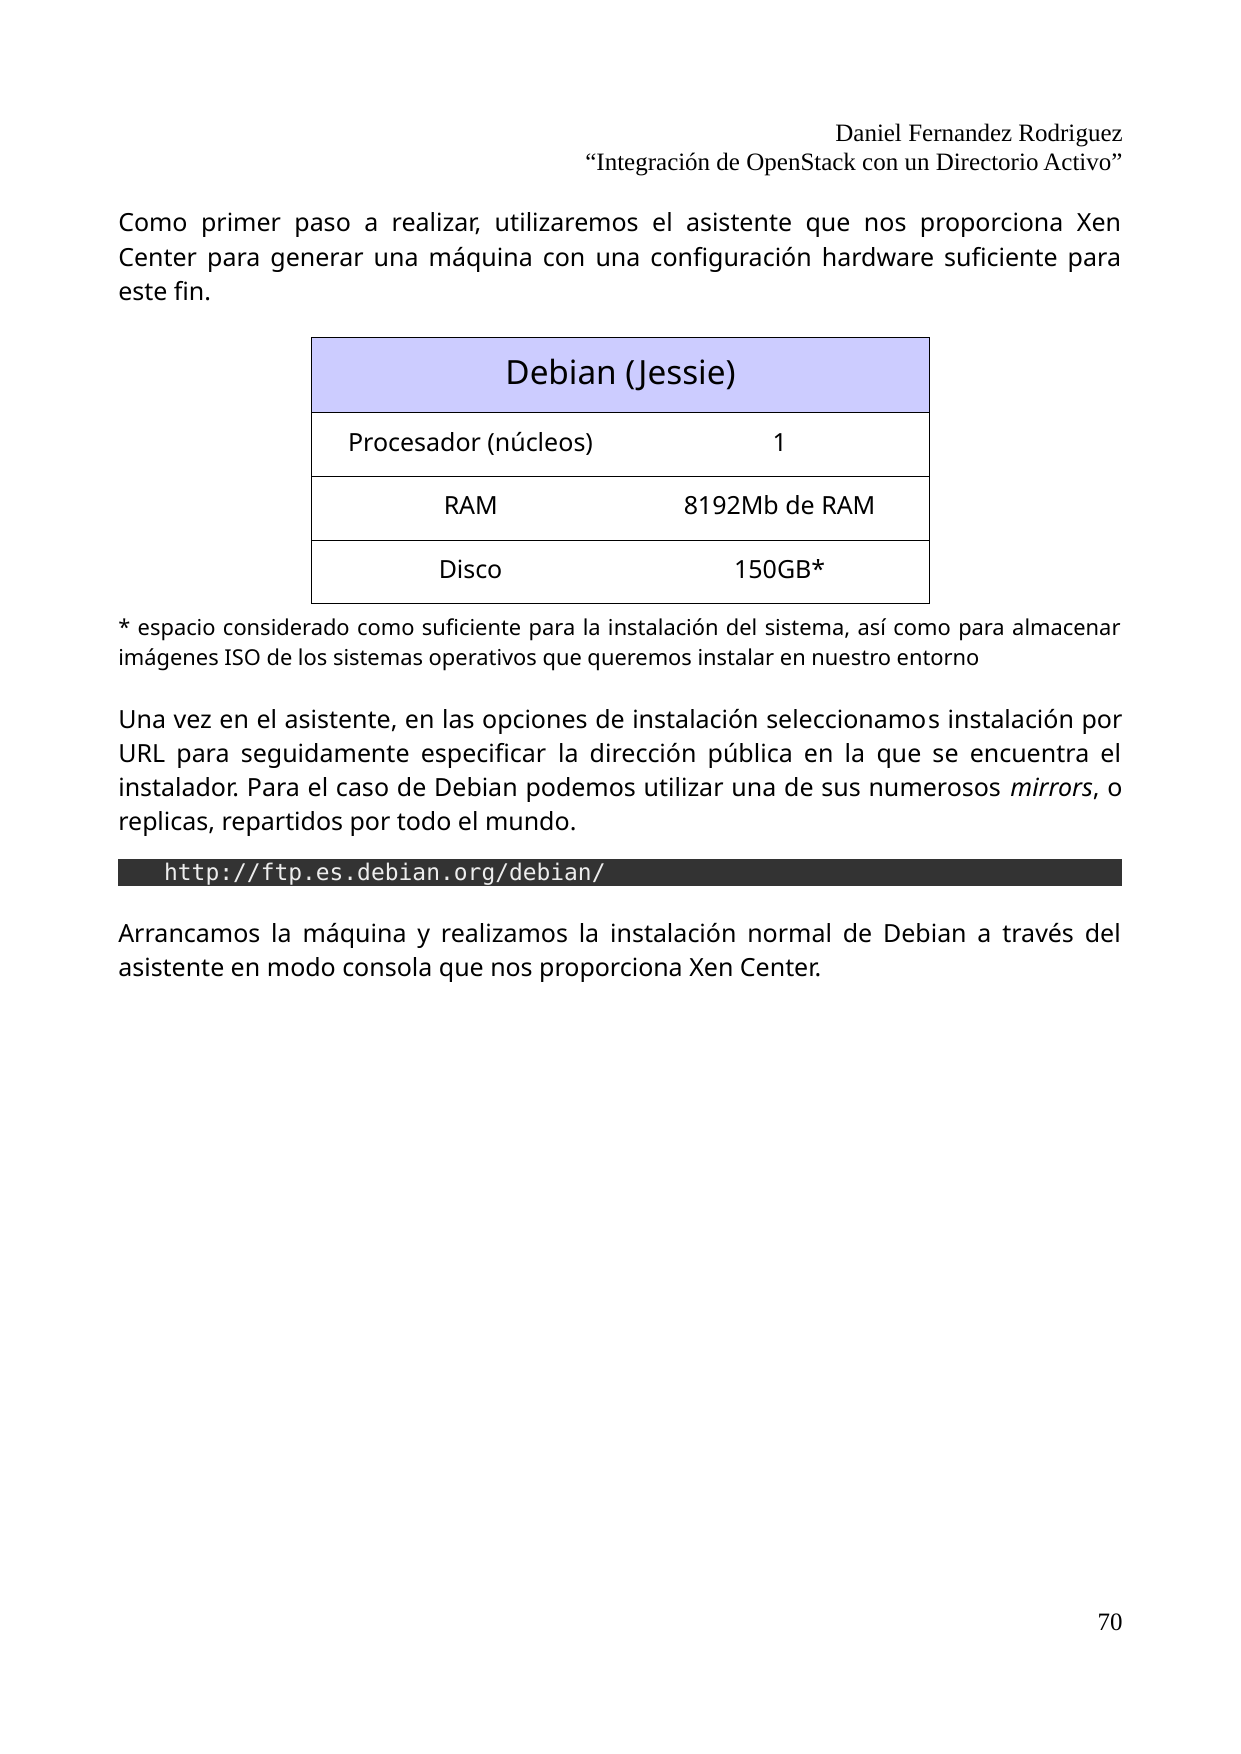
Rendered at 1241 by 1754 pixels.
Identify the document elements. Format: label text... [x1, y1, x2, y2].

table_cell Procesador (núcleos) [312, 413, 630, 476]
table_cell 1 [630, 413, 929, 476]
table_cell 150GB* [630, 541, 929, 603]
table_cell 8192Mb de RAM [630, 477, 929, 539]
text Arrancamos la máquina y realizamos la instalación normal de Debian a través del asistente en modo consola que nos proporciona Xen Center. [118, 916, 1122, 984]
table_header Debian (Jessie) [312, 338, 929, 412]
text http://ftp.es.debian.org/debian/ [118, 859, 1122, 886]
table_cell RAM [312, 477, 630, 539]
text * espacio considerado como suficiente para la instalación del sistema, así como para almacenar imágenes ISO de los sistemas operativos que queremos instalar en nuestro entorno [118, 612, 1122, 672]
text Una vez en el asistente, en las opciones de instalación seleccionamos instalación por URL para seguidamente especificar la dirección pública en la que se encuentra el instalador. Para el caso de Debian podemos utilizar una de sus numerosos mirrors, o replicas, repartidos por todo el mundo. [118, 702, 1122, 838]
table_cell Disco [312, 541, 630, 603]
text Como primer paso a realizar, utilizaremos el asistente que nos proporciona Xen Center para generar una máquina con una configuración hardware suficiente para este fin. [118, 205, 1122, 307]
